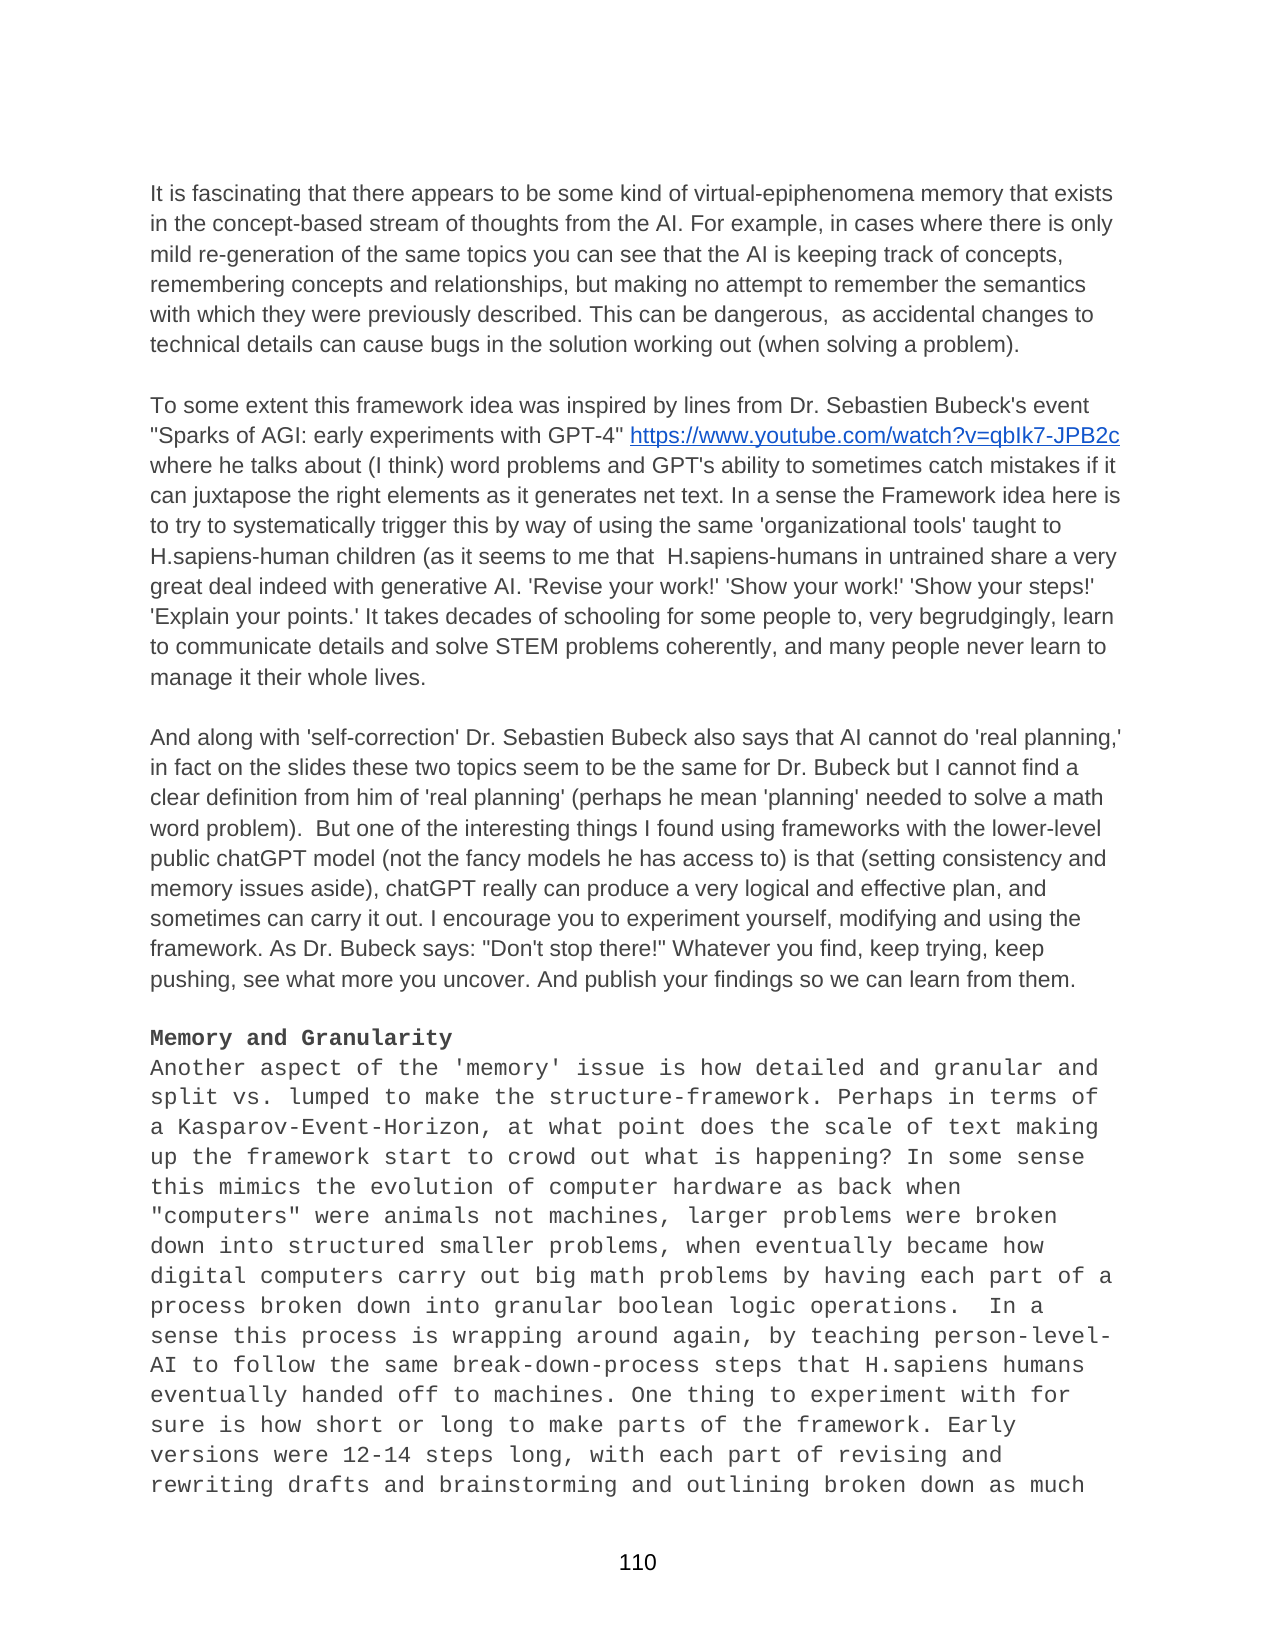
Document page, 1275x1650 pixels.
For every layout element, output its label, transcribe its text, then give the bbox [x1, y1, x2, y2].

text It is fascinating that there appears to be some kind of virtual-epiphenomena memory that exists in the concept-based stream of thoughts from the AI. For example, in cases where there is only mild re-generation of the same topics you can see that the AI is keeping track of concepts, remembering concepts and relationships, but making no attempt to remember the semantics with which they were previously described. This can be dangerous, as accidental changes to technical details can cause bugs in the solution working out (when solving a problem). [150, 180, 1125, 358]
text Another aspect of the 'memory' issue is how detailed and granular and split vs. lumped to make the structure-framework. Perhaps in terms of a Kasparov-Event-Horizon, at what point does the scale of text making up the framework start to crowd out what is happening? In some sense this mimics the evolution of computer hardware as back when "computers" were animals not machines, larger problems were broken down into structured smaller problems, when eventually became how digital computers carry out big math problems by having each part of a process broken down into granular boolean logic operations. In a sense this process is wrapping around again, by teaching person-level-AI to follow the same break-down-process steps that H.sapiens humans eventually handed off to machines. One thing to experiment with for sure is how short or long to make parts of the framework. Early versions were 12-14 steps long, with each part of revising and rewriting drafts and brainstorming and outlining broken down as much [150, 1056, 1125, 1499]
text where he talks about (I think) word problems and GPT's ability to sometimes catch mistakes if it can juxtapose the right elements as it generates net text. In a sense the Framework idea here is to try to systematically trigger this by way of using the same 'organizational tools' taught to H.sapiens-human children (as it seems to me that H.sapiens-humans in untrained share a very great deal indeed with generative AI. 'Revise your work!' 'Show your work!' 'Show your steps!' 'Explain your points.' It takes decades of schooling for some people to, very begrudgingly, learn to communicate details and solve STEM problems coherently, and many people never learn to manage it their whole lives. [150, 452, 1125, 690]
text To some extent this framework idea was inspired by lines from Dr. Sebastien Bubeck's event "Sparks of AGI: early experiments with GPT-4" https://www.youtube.com/watch?v=qbIk7-JPB2c [150, 392, 1125, 448]
text And along with 'self-correction' Dr. Sebastien Bubeck also says that AI cannot do 'real planning,' in fact on the slides these two topics seem to be the same for Dr. Bubeck but I cannot find a clear definition from him of 'real planning' (perhaps he mean 'planning' needed to solve a math word problem). But one of the interesting things I found using frameworks with the lower-level public chatGPT model (not the fancy models he has access to) is that (setting consistency and memory issues aside), chatGPT really can produce a very logical and effective plan, and sometimes can carry it out. I encourage you to experiment yourself, modifying and using the framework. As Dr. Bubeck says: "Don't stop there!" Whatever you find, keep trying, keep pushing, see what more you uncover. And publish your findings so we can learn from them. [150, 724, 1125, 992]
text Memory and Granularity [150, 1026, 1125, 1052]
